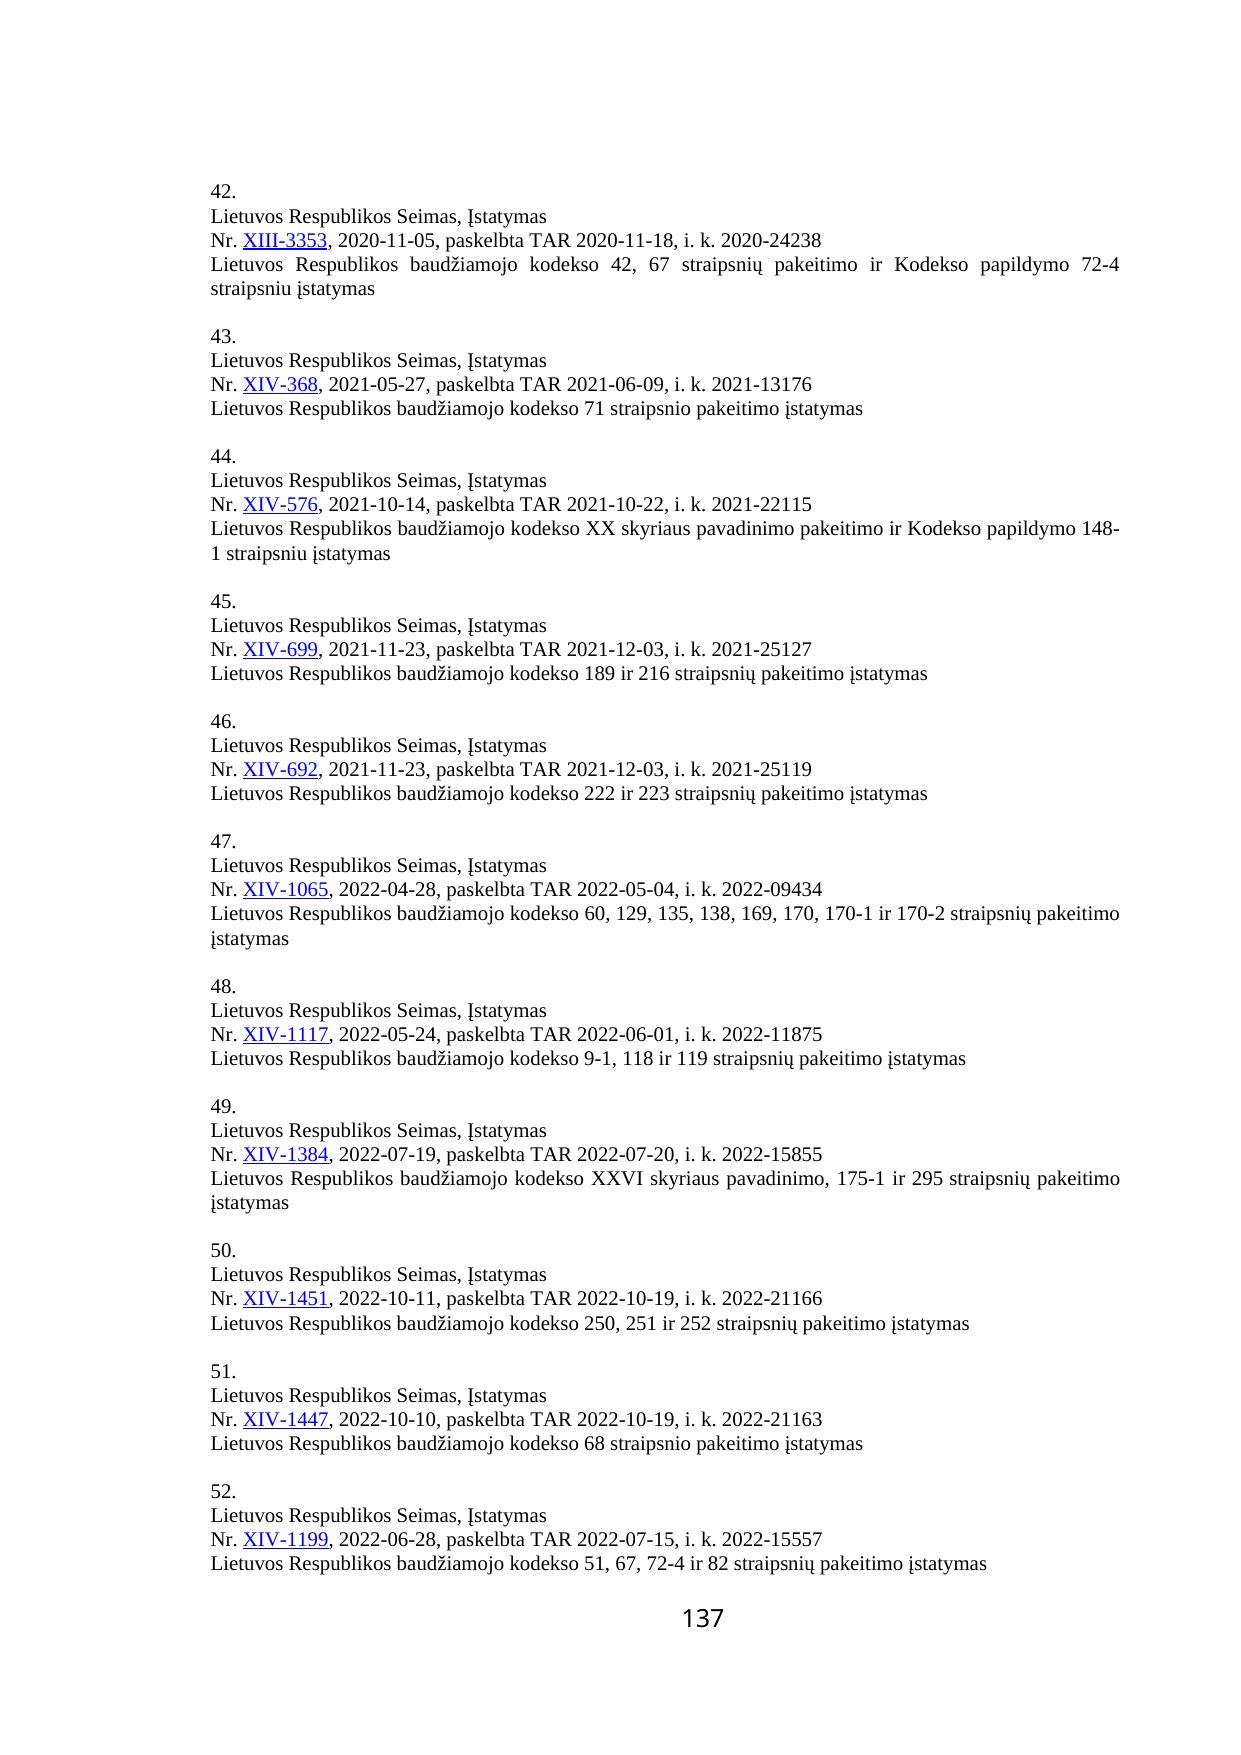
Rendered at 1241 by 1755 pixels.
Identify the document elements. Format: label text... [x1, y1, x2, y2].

text Lietuvos Respublikos Seimas, Įstatymas [210, 203, 1120, 228]
text Lietuvos Respublikos baudžiamojo kodekso 189 ir 216 straipsnių pakeitimo įstatymas [210, 661, 1120, 685]
text Lietuvos Respublikos baudžiamojo kodekso 71 straipsnio pakeitimo įstatymas [210, 396, 1120, 420]
text Lietuvos Respublikos Seimas, Įstatymas [210, 348, 1120, 372]
text Lietuvos Respublikos baudžiamojo kodekso 9-1, 118 ir 119 straipsnių pakeitimo įstatymas [210, 1046, 1120, 1070]
text Nr. XIV-1117, 2022-05-24, paskelbta TAR 2022-06-01, i. k. 2022-11875 [210, 1022, 1120, 1046]
text 50. [210, 1238, 1120, 1262]
text Lietuvos Respublikos baudžiamojo kodekso 68 straipsnio pakeitimo įstatymas [210, 1431, 1120, 1455]
text Lietuvos Respublikos baudžiamojo kodekso 250, 251 ir 252 straipsnių pakeitimo įstatymas [210, 1310, 1120, 1334]
text Lietuvos Respublikos Seimas, Įstatymas [210, 1118, 1120, 1142]
text Lietuvos Respublikos baudžiamojo kodekso XXVI skyriaus pavadinimo, 175-1 ir 295 straipsnių pakeitimo įstatymas [210, 1166, 1120, 1214]
text 52. [210, 1479, 1120, 1503]
text Lietuvos Respublikos Seimas, Įstatymas [210, 1503, 1120, 1527]
text Lietuvos Respublikos baudžiamojo kodekso 51, 67, 72-4 ir 82 straipsnių pakeitimo įstatymas [210, 1551, 1120, 1575]
text Lietuvos Respublikos Seimas, Įstatymas [210, 733, 1120, 757]
text 44. [210, 444, 1120, 468]
text 51. [210, 1358, 1120, 1383]
text Nr. XIV-699, 2021-11-23, paskelbta TAR 2021-12-03, i. k. 2021-25127 [210, 637, 1120, 661]
text Lietuvos Respublikos baudžiamojo kodekso 60, 129, 135, 138, 169, 170, 170-1 ir 170-2 straipsnių pakeitimo įstatymas [210, 901, 1120, 949]
text Lietuvos Respublikos Seimas, Įstatymas [210, 1262, 1120, 1286]
text Lietuvos Respublikos Seimas, Įstatymas [210, 998, 1120, 1022]
text Lietuvos Respublikos Seimas, Įstatymas [210, 853, 1120, 877]
text Lietuvos Respublikos Seimas, Įstatymas [210, 468, 1120, 492]
text 48. [210, 973, 1120, 998]
text Lietuvos Respublikos baudžiamojo kodekso XX skyriaus pavadinimo pakeitimo ir Kodekso papildymo 148-1 straipsniu įstatymas [210, 516, 1120, 564]
text Nr. XIV-1384, 2022-07-19, paskelbta TAR 2022-07-20, i. k. 2022-15855 [210, 1142, 1120, 1166]
text 43. [210, 324, 1120, 348]
text Nr. XIV-1451, 2022-10-11, paskelbta TAR 2022-10-19, i. k. 2022-21166 [210, 1286, 1120, 1310]
text Lietuvos Respublikos baudžiamojo kodekso 222 ir 223 straipsnių pakeitimo įstatymas [210, 781, 1120, 805]
text 42. [210, 179, 1120, 203]
text Nr. XIII-3353, 2020-11-05, paskelbta TAR 2020-11-18, i. k. 2020-24238 [210, 228, 1120, 252]
text Nr. XIV-1065, 2022-04-28, paskelbta TAR 2022-05-04, i. k. 2022-09434 [210, 877, 1120, 901]
text Lietuvos Respublikos Seimas, Įstatymas [210, 613, 1120, 637]
text Nr. XIV-1447, 2022-10-10, paskelbta TAR 2022-10-19, i. k. 2022-21163 [210, 1407, 1120, 1431]
text Nr. XIV-576, 2021-10-14, paskelbta TAR 2021-10-22, i. k. 2021-22115 [210, 492, 1120, 516]
text Nr. XIV-368, 2021-05-27, paskelbta TAR 2021-06-09, i. k. 2021-13176 [210, 372, 1120, 396]
text 45. [210, 588, 1120, 613]
text 46. [210, 709, 1120, 733]
text Lietuvos Respublikos Seimas, Įstatymas [210, 1383, 1120, 1407]
text Lietuvos Respublikos baudžiamojo kodekso 42, 67 straipsnių pakeitimo ir Kodekso papildymo 72-4 straipsniu įstatymas [210, 252, 1120, 300]
text 49. [210, 1094, 1120, 1118]
text Nr. XIV-1199, 2022-06-28, paskelbta TAR 2022-07-15, i. k. 2022-15557 [210, 1527, 1120, 1551]
text Nr. XIV-692, 2021-11-23, paskelbta TAR 2021-12-03, i. k. 2021-25119 [210, 757, 1120, 781]
text 47. [210, 829, 1120, 853]
